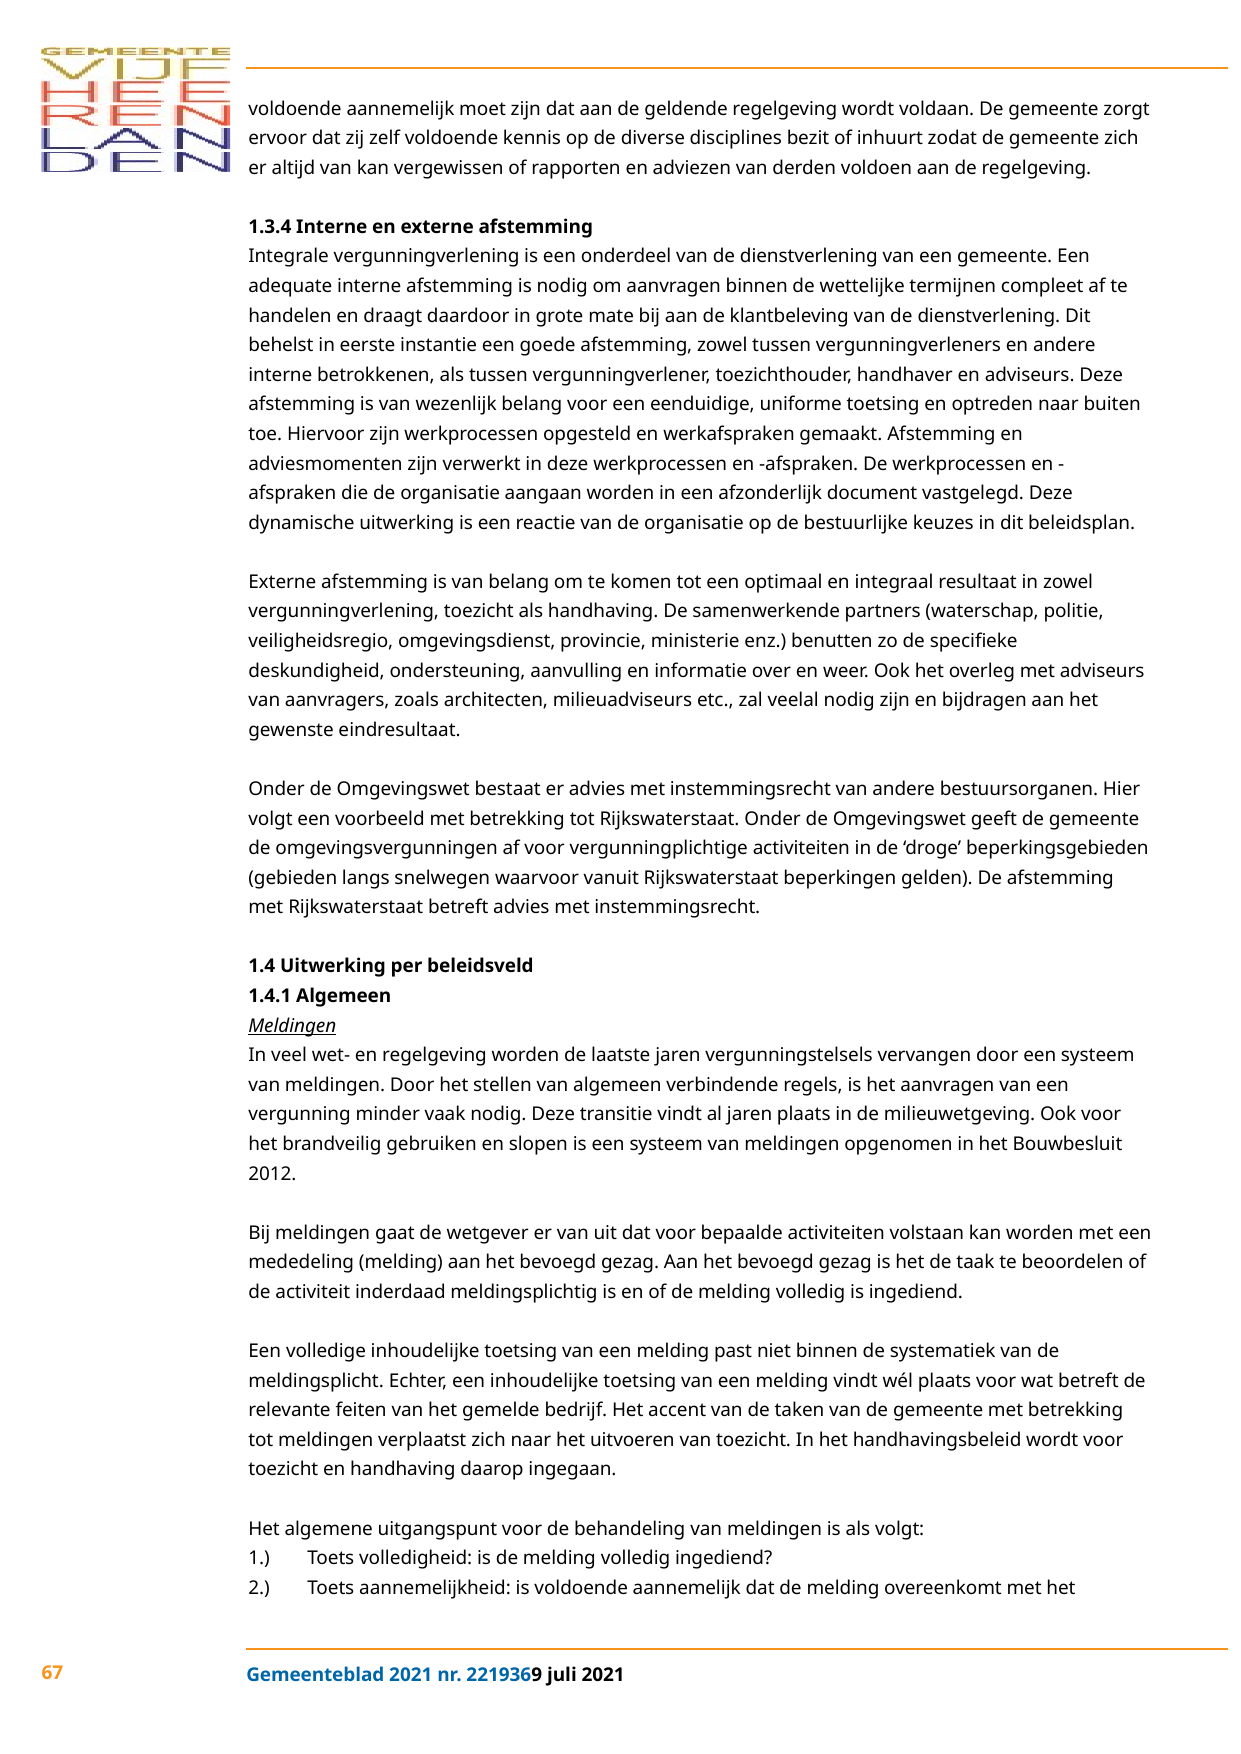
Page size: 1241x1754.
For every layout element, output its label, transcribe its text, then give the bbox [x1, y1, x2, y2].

text In veel wet- en regelgeving worden de laatste jaren vergunningstelsels vervangen door een systeem van meldingen. Door het stellen van algemeen verbindende regels, is het aanvragen van een vergunning minder vaak nodig. Deze transitie vindt al jaren plaats in de milieuwetgeving. Ook voor het brandveilig gebruiken en slopen is een systeem van meldingen opgenomen in het Bouwbesluit 2012. [248, 1041, 1152, 1186]
text Meldingen [248, 1012, 1152, 1038]
text 1.4.1 Algemeen [248, 982, 1152, 1008]
text Externe afstemming is van belang om te komen tot een optimaal en integraal resultaat in zowel vergunningverlening, toezicht als handhaving. De samenwerkende partners (waterschap, politie, veiligheidsregio, omgevingsdienst, provincie, ministerie enz.) benutten zo de specifieke deskundigheid, ondersteuning, aanvulling en informatie over en weer. Ook het overleg met adviseurs van aanvragers, zoals architecten, milieuadviseurs etc., zal veelal nodig zijn en bijdragen aan het gewenste eindresultaat. [248, 568, 1152, 742]
list Toets aannemelijkheid: is voldoende aannemelijk dat de melding overeenkomt met het [248, 1574, 1152, 1600]
text 1.3.4 Interne en externe afstemming [248, 213, 1152, 239]
text 1.4 Uitwerking per beleidsveld [248, 953, 1152, 978]
text Een volledige inhoudelijke toetsing van een melding past niet binnen de systematiek van de meldingsplicht. Echter, een inhoudelijke toetsing van een melding vindt wél plaats voor wat betreft de relevante feiten van het gemelde bedrijf. Het accent van de taken van de gemeente met betrekking tot meldingen verplaatst zich naar het uitvoeren van toezicht. In het handhavingsbeleid wordt voor toezicht en handhaving daarop ingegaan. [248, 1337, 1152, 1481]
text Bij meldingen gaat de wetgever er van uit dat voor bepaalde activiteiten volstaan kan worden met een mededeling (melding) aan het bevoegd gezag. Aan het bevoegd gezag is het de taak te beoordelen of de activiteit inderdaad meldingsplichtig is en of de melding volledig is ingediend. [248, 1219, 1152, 1304]
list Toets volledigheid: is de melding volledig ingediend? [248, 1544, 1152, 1570]
text voldoende aannemelijk moet zijn dat aan de geldende regelgeving wordt voldaan. De gemeente zorgt ervoor dat zij zelf voldoende kennis op de diverse disciplines bezit of inhuurt zodat de gemeente zich er altijd van kan vergewissen of rapporten en adviezen van derden voldoen aan de regelgeving. [248, 95, 1152, 180]
text Integrale vergunningverlening is een onderdeel van de dienstverlening van een gemeente. Een adequate interne afstemming is nodig om aanvragen binnen de wettelijke termijnen compleet af te handelen en draagt daardoor in grote mate bij aan de klantbeleving van de dienstverlening. Dit behelst in eerste instantie een goede afstemming, zowel tussen vergunningverleners en andere interne betrokkenen, als tussen vergunningverlener, toezichthouder, handhaver en adviseurs. Deze afstemming is van wezenlijk belang voor een eenduidige, uniforme toetsing en optreden naar buiten toe. Hiervoor zijn werkprocessen opgesteld en werkafspraken gemaakt. Afstemming en adviesmomenten zijn verwerkt in deze werkprocessen en -afspraken. De werkprocessen en -afspraken die de organisatie aangaan worden in een afzonderlijk document vastgelegd. Deze dynamische uitwerking is een reactie van de organisatie op de bestuurlijke keuzes in dit beleidsplan. [248, 243, 1152, 535]
text Het algemene uitgangspunt voor de behandeling van meldingen is als volgt: [248, 1515, 1152, 1541]
text Onder de Omgevingswet bestaat er advies met instemmingsrecht van andere bestuursorganen. Hier volgt een voorbeeld met betrekking tot Rijkswaterstaat. Onder de Omgevingswet geeft de gemeente de omgevingsvergunningen af voor vergunningplichtige activiteiten in de ‘droge’ beperkingsgebieden (gebieden langs snelwegen waarvoor vanuit Rijkswaterstaat beperkingen gelden). De afstemming met Rijkswaterstaat betreft advies met instemmingsrecht. [248, 775, 1152, 919]
picture [41, 47, 231, 172]
